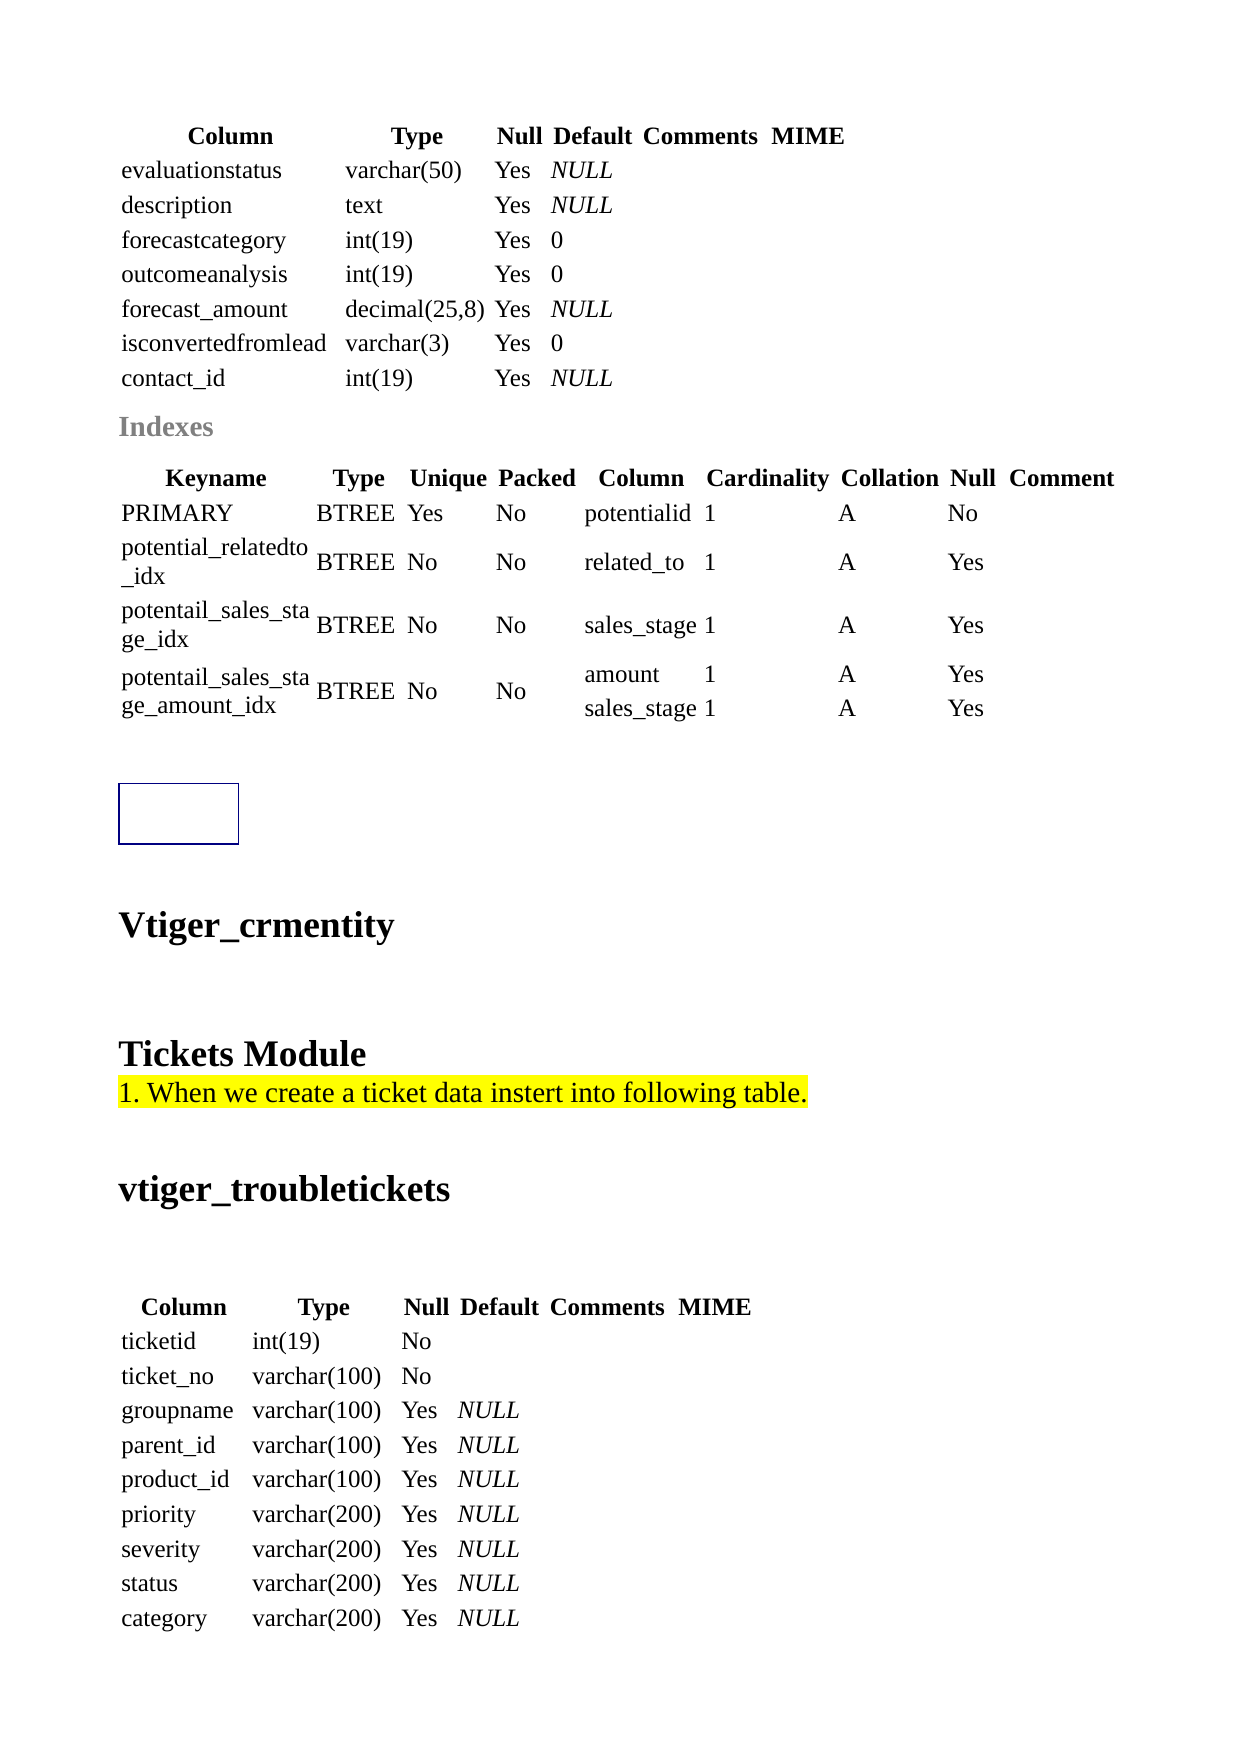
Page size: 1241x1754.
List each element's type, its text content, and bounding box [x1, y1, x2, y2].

table_cell [455, 1323, 544, 1358]
table_cell BTREE [313, 495, 404, 529]
table_cell 0 [548, 256, 637, 291]
table_cell [670, 1427, 759, 1462]
table_header Column [118, 1289, 249, 1323]
table_cell varchar(100) [249, 1358, 398, 1392]
table_cell potentail_sales_stage_amount_idx [118, 656, 313, 725]
table_cell related_to [581, 529, 701, 593]
table_header Type [313, 460, 404, 495]
table_cell groupname [118, 1393, 249, 1427]
table_header Comments [638, 118, 763, 153]
table_cell [1001, 593, 1122, 656]
table_cell Yes [398, 1462, 454, 1496]
table_cell No [404, 593, 493, 656]
table_cell [544, 1358, 670, 1392]
table_cell potential_relatedto_idx [118, 529, 313, 593]
table_cell [763, 326, 853, 360]
table_header Comments [544, 1289, 670, 1323]
table_cell Yes [398, 1600, 454, 1634]
table_cell [544, 1462, 670, 1496]
table_cell [670, 1393, 759, 1427]
table_cell 1 [701, 529, 835, 593]
table_cell potentail_sales_stage_idx [118, 593, 313, 656]
table_cell Yes [945, 656, 1001, 691]
table_cell severity [118, 1531, 249, 1565]
table_header Comment [1001, 460, 1122, 495]
table_cell Yes [945, 593, 1001, 656]
text Tickets Module [118, 1032, 1122, 1075]
text 1. When we create a ticket data instert into following table. [118, 1075, 1122, 1108]
table_cell amount [581, 656, 701, 691]
table_cell Yes [491, 153, 548, 187]
table_header Collation [835, 460, 944, 495]
table_cell Yes [404, 495, 493, 529]
table_cell contact_id [118, 360, 342, 395]
table_header Null [945, 460, 1001, 495]
table_cell BTREE [313, 529, 404, 593]
table_header MIME [763, 118, 853, 153]
table_cell forecastcategory [118, 222, 342, 256]
table_cell varchar(200) [249, 1531, 398, 1565]
table_cell [638, 256, 763, 291]
subtitle Indexes [118, 409, 1122, 443]
table_cell [544, 1496, 670, 1531]
table_cell PRIMARY [118, 495, 313, 529]
table_cell [638, 360, 763, 395]
table_header Type [342, 118, 491, 153]
table_cell [1001, 495, 1122, 529]
table_cell NULL [548, 360, 637, 395]
table_header Null [491, 118, 548, 153]
table_cell int(19) [249, 1323, 398, 1358]
table_cell [1001, 656, 1122, 725]
table_header MIME [670, 1289, 759, 1323]
table_cell Yes [491, 326, 548, 360]
table_cell Yes [491, 256, 548, 291]
table_cell text [342, 187, 491, 222]
table_header Cardinality [701, 460, 835, 495]
table_cell NULL [455, 1531, 544, 1565]
table_cell 1 [701, 593, 835, 656]
table_cell A [835, 593, 944, 656]
table_cell [638, 222, 763, 256]
table_cell varchar(50) [342, 153, 491, 187]
table_cell 1 [701, 656, 835, 691]
table_cell varchar(100) [249, 1462, 398, 1496]
table_cell [763, 291, 853, 326]
text Vtiger_crmentity [118, 902, 1122, 945]
table_cell No [493, 593, 581, 656]
table_cell NULL [455, 1462, 544, 1496]
table_cell [544, 1323, 670, 1358]
table_header Default [548, 118, 637, 153]
table_cell [670, 1565, 759, 1600]
table_cell BTREE [313, 593, 404, 656]
table_cell varchar(200) [249, 1600, 398, 1634]
table_cell [544, 1427, 670, 1462]
table_cell NULL [455, 1600, 544, 1634]
table_cell [763, 222, 853, 256]
table_cell Yes [491, 360, 548, 395]
table_cell product_id [118, 1462, 249, 1496]
table_header Column [118, 118, 342, 153]
table_cell NULL [548, 291, 637, 326]
table_cell [670, 1358, 759, 1392]
table_cell No [398, 1358, 454, 1392]
table_cell decimal(25,8) [342, 291, 491, 326]
table_cell [638, 326, 763, 360]
table_header Column [581, 460, 701, 495]
table_cell varchar(3) [342, 326, 491, 360]
table_cell Yes [491, 291, 548, 326]
table_cell [670, 1496, 759, 1531]
table_cell int(19) [342, 360, 491, 395]
table_cell Yes [398, 1531, 454, 1565]
table_cell Yes [945, 691, 1001, 725]
table_cell No [398, 1323, 454, 1358]
table_cell No [404, 529, 493, 593]
table_cell A [835, 529, 944, 593]
table_cell [763, 256, 853, 291]
table_cell [638, 187, 763, 222]
table_cell [670, 1531, 759, 1565]
table_header Packed [493, 460, 581, 495]
table_cell [763, 187, 853, 222]
table_cell No [945, 495, 1001, 529]
table_cell Yes [398, 1496, 454, 1531]
table_cell status [118, 1565, 249, 1600]
table_cell outcomeanalysis [118, 256, 342, 291]
table_cell varchar(200) [249, 1565, 398, 1600]
table_cell [544, 1565, 670, 1600]
picture [120, 784, 238, 843]
table_cell [670, 1600, 759, 1634]
table_cell forecast_amount [118, 291, 342, 326]
table_cell 1 [701, 691, 835, 725]
table_cell 0 [548, 222, 637, 256]
table_cell [763, 153, 853, 187]
table_header Default [455, 1289, 544, 1323]
table_cell NULL [455, 1565, 544, 1600]
table_cell NULL [455, 1427, 544, 1462]
table_cell 0 [548, 326, 637, 360]
table_cell A [835, 691, 944, 725]
table_cell BTREE [313, 656, 404, 725]
table_cell Yes [398, 1427, 454, 1462]
table_cell varchar(200) [249, 1496, 398, 1531]
table_cell sales_stage [581, 691, 701, 725]
table_cell sales_stage [581, 593, 701, 656]
table_cell [638, 153, 763, 187]
table_cell [670, 1462, 759, 1496]
table_cell Yes [398, 1393, 454, 1427]
table_cell NULL [548, 153, 637, 187]
table_cell int(19) [342, 256, 491, 291]
table_cell varchar(100) [249, 1393, 398, 1427]
table_cell potentialid [581, 495, 701, 529]
table_cell [638, 291, 763, 326]
table_header Null [398, 1289, 454, 1323]
table_header Unique [404, 460, 493, 495]
table_cell NULL [548, 187, 637, 222]
table_cell [544, 1531, 670, 1565]
table_cell Yes [491, 187, 548, 222]
table_cell Yes [398, 1565, 454, 1600]
table_cell ticketid [118, 1323, 249, 1358]
table_cell [1001, 529, 1122, 593]
table_cell priority [118, 1496, 249, 1531]
table_header Keyname [118, 460, 313, 495]
subtitle vtiger_troubletickets [118, 1167, 1122, 1210]
table_cell NULL [455, 1393, 544, 1427]
table_cell varchar(100) [249, 1427, 398, 1462]
table_cell [455, 1358, 544, 1392]
table_cell Yes [945, 529, 1001, 593]
table_cell int(19) [342, 222, 491, 256]
table_cell No [493, 656, 581, 725]
table_cell A [835, 656, 944, 691]
table_cell 1 [701, 495, 835, 529]
table_cell description [118, 187, 342, 222]
table_cell parent_id [118, 1427, 249, 1462]
table_cell A [835, 495, 944, 529]
table_cell [544, 1600, 670, 1634]
table_cell [670, 1323, 759, 1358]
table_cell No [493, 529, 581, 593]
table_cell isconvertedfromlead [118, 326, 342, 360]
table_cell [763, 360, 853, 395]
table_cell [544, 1393, 670, 1427]
table_cell No [493, 495, 581, 529]
table_cell category [118, 1600, 249, 1634]
table_header Type [249, 1289, 398, 1323]
table_cell ticket_no [118, 1358, 249, 1392]
table_cell No [404, 656, 493, 725]
table_cell Yes [491, 222, 548, 256]
table_cell evaluationstatus [118, 153, 342, 187]
table_cell NULL [455, 1496, 544, 1531]
